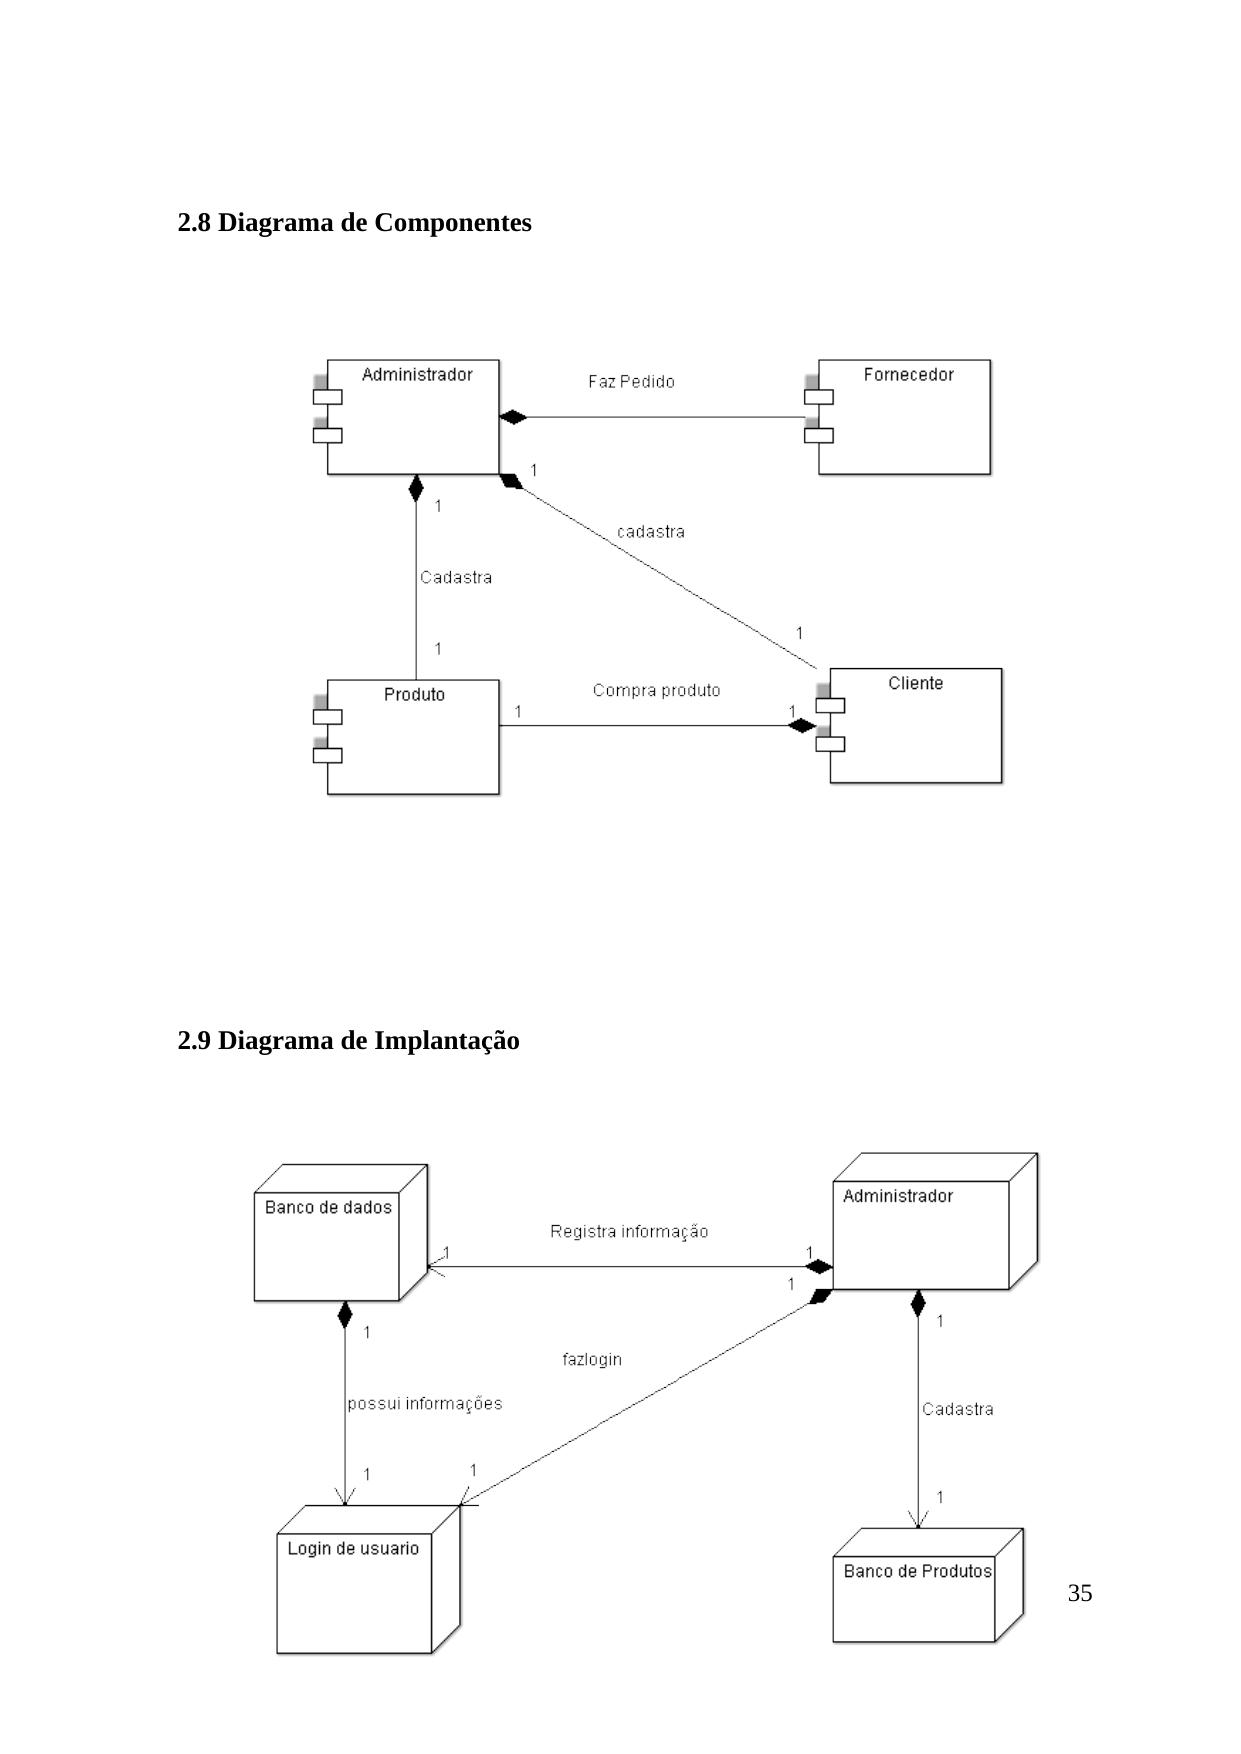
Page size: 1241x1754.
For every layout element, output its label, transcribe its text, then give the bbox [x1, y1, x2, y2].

subtitle 2.8 Diagrama de Componentes [177, 206, 1093, 237]
subtitle 2.9 Diagrama de Implantação [177, 1024, 1093, 1055]
picture [197, 1107, 1105, 1721]
picture [210, 268, 1104, 908]
